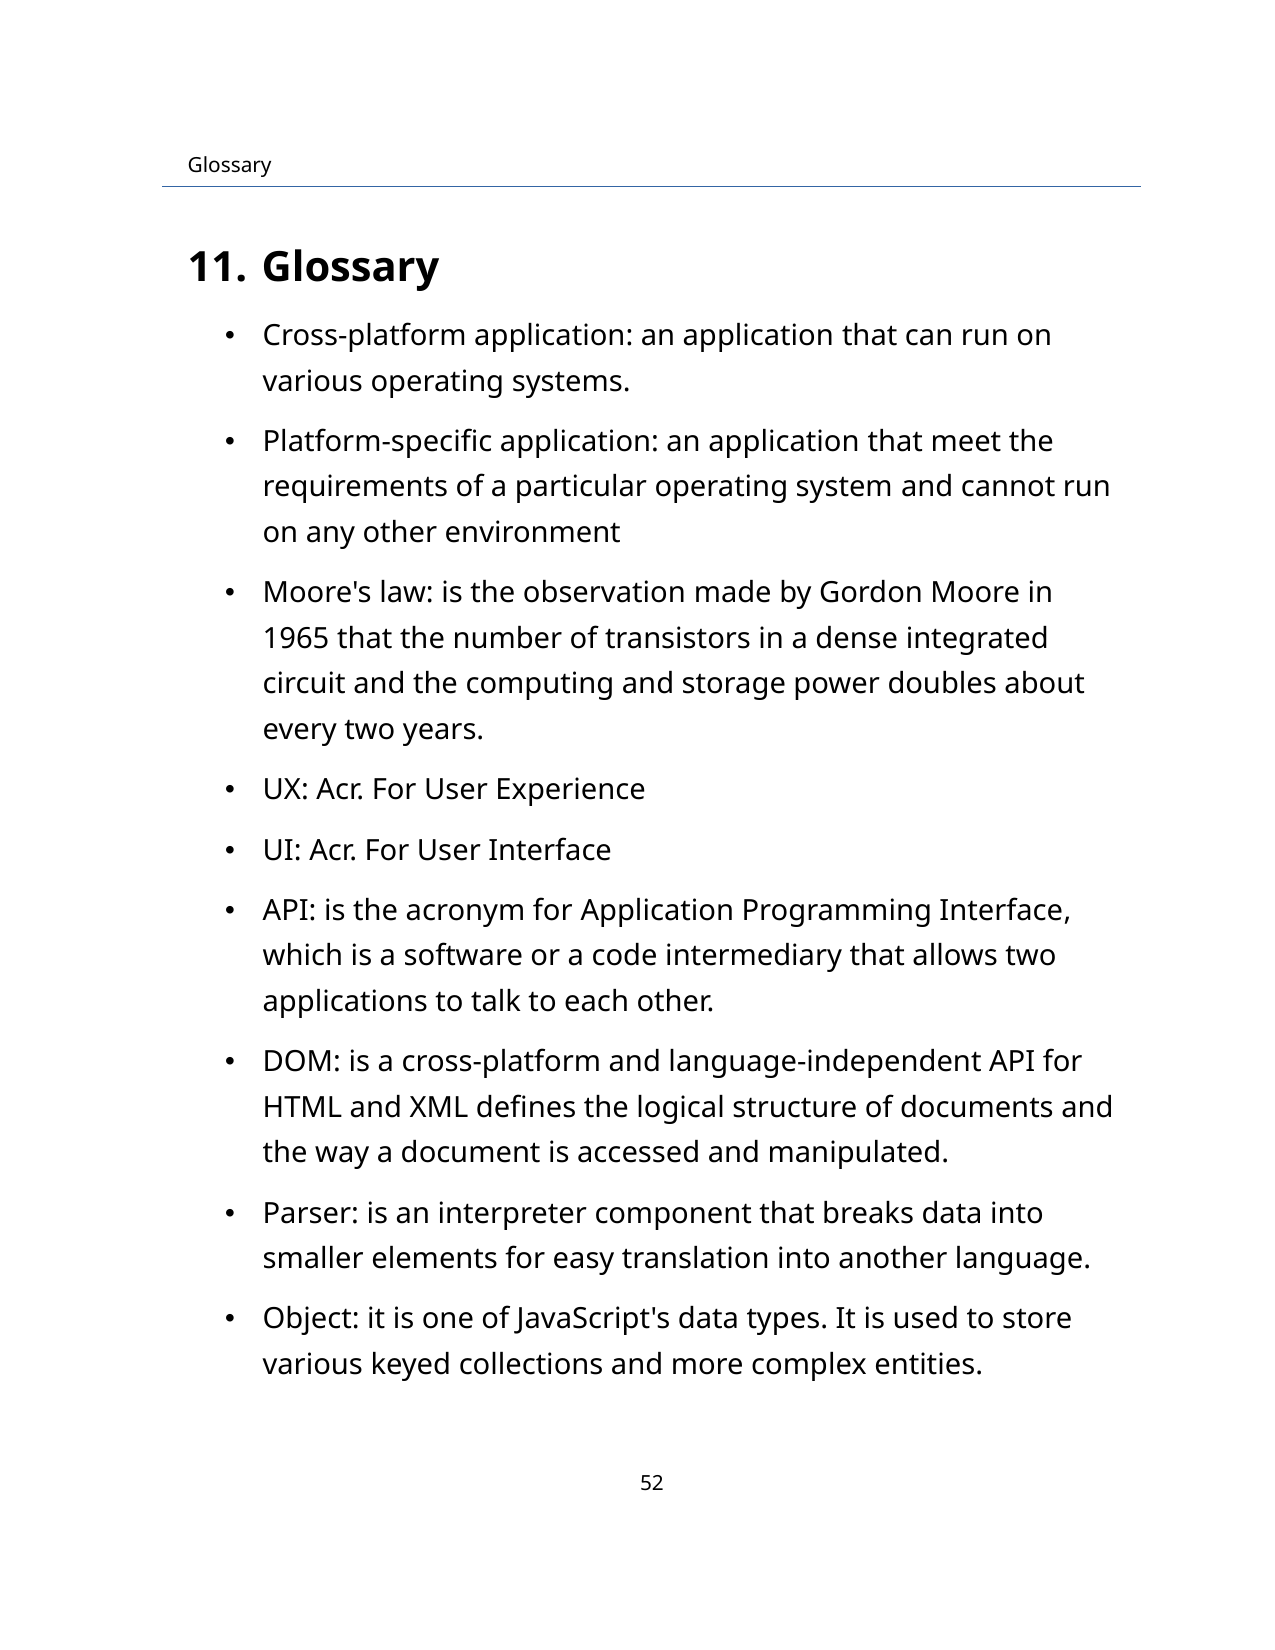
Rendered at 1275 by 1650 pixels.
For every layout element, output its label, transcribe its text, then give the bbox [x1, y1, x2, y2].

list Object: it is one of JavaScript's data types. It is used to store various keyed collections and more complex entities. [225, 1298, 1116, 1383]
list Moore's law: is the observation made by Gordon Moore in 1965 that the number of transistors in a dense integrated circuit and the computing and storage power doubles about every two years. [225, 571, 1116, 748]
subtitle Glossary [187, 236, 1116, 293]
list UX: Acr. For User Experience [225, 768, 1116, 808]
list UI: Acr. For User Interface [225, 829, 1116, 868]
list DOM: is a cross-platform and language-independent API for HTML and XML defines the logical structure of documents and the way a document is accessed and manipulated. [225, 1040, 1116, 1171]
list Cross-platform application: an application that can run on various operating systems. [225, 314, 1116, 399]
list API: is the acronym for Application Programming Interface, which is a software or a code intermediary that allows two applications to talk to each other. [225, 889, 1116, 1020]
list Platform-specific application: an application that meet the requirements of a particular operating system and cannot run on any other environment [225, 420, 1116, 551]
list Parser: is an interpreter component that breaks data into smaller elements for easy translation into another language. [225, 1192, 1116, 1277]
